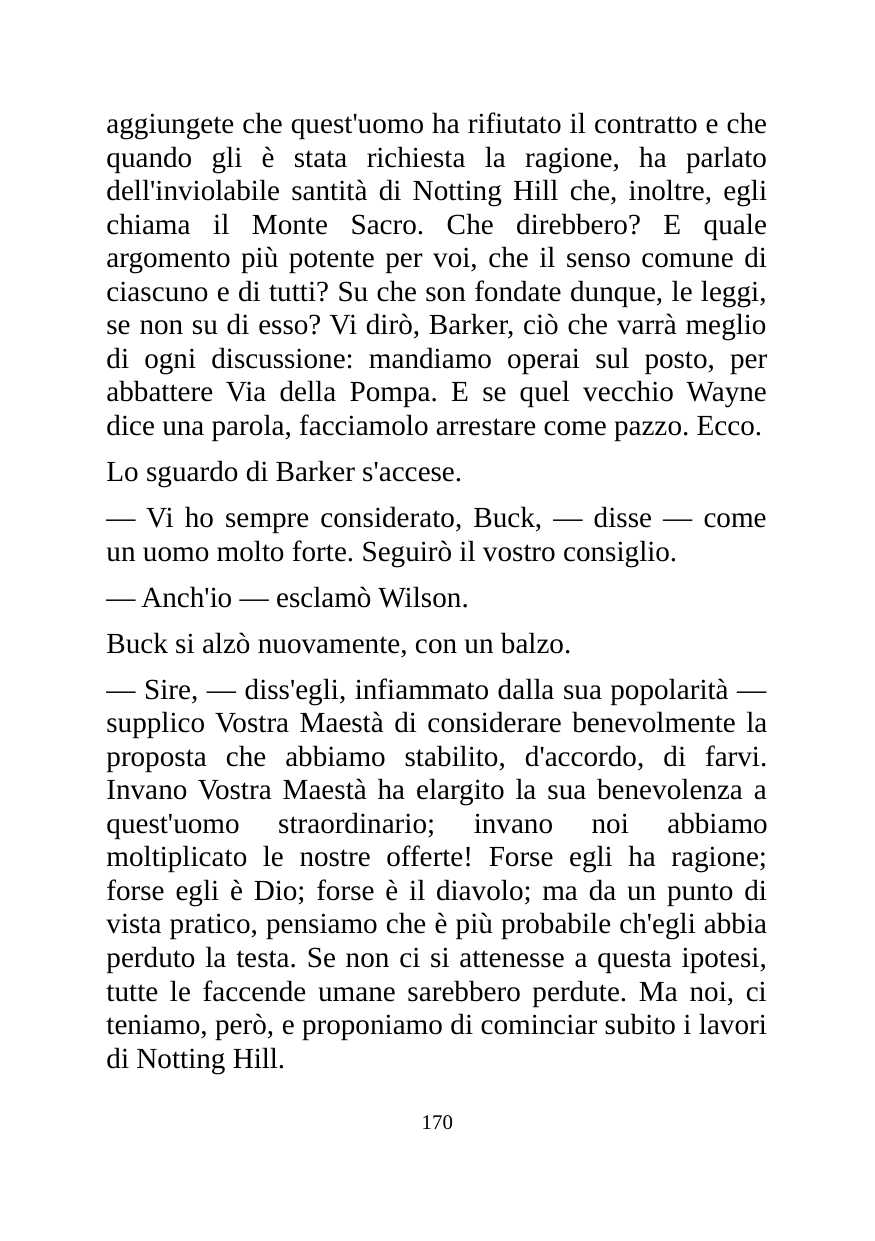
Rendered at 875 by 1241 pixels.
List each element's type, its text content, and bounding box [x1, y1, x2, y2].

text Lo sguardo di Barker s'accese. [106, 454, 768, 488]
text — Vi ho sempre considerato, Buck, — disse — come un uomo molto forte. Seguirò il vostro consiglio. [106, 500, 768, 567]
text Buck si alzò nuovamente, con un balzo. [106, 626, 768, 659]
text — Sire, — diss'egli, infiammato dalla sua popolarità — supplico Vostra Maestà di considerare benevolmente la proposta che abbiamo stabilito, d'accordo, di farvi. Invano Vostra Maestà ha elargito la sua benevolenza a quest'uomo straordinario; invano noi abbiamo moltiplicato le nostre offerte! Forse egli ha ragione; forse egli è Dio; forse è il diavolo; ma da un punto di vista pratico, pensiamo che è più probabile ch'egli abbia perduto la testa. Se non ci si attenesse a questa ipotesi, tutte le faccende umane sarebbero perdute. Ma noi, ci teniamo, però, e proponiamo di cominciar subito i lavori di Notting Hill. [106, 672, 768, 1074]
text — Anch'io — esclamò Wilson. [106, 580, 768, 613]
text aggiungete che quest'uomo ha rifiutato il contratto e che quando gli è stata richiesta la ragione, ha parlato dell'inviolabile santità di Notting Hill che, inoltre, egli chiama il Monte Sacro. Che direbbero? E quale argomento più potente per voi, che il senso comune di ciascuno e di tutti? Su che son fondate dunque, le leggi, se non su di esso? Vi dirò, Barker, ciò che varrà meglio di ogni discussione: mandiamo operai sul posto, per abbattere Via della Pompa. E se quel vecchio Wayne dice una parola, facciamolo arrestare come pazzo. Ecco. [106, 106, 768, 442]
